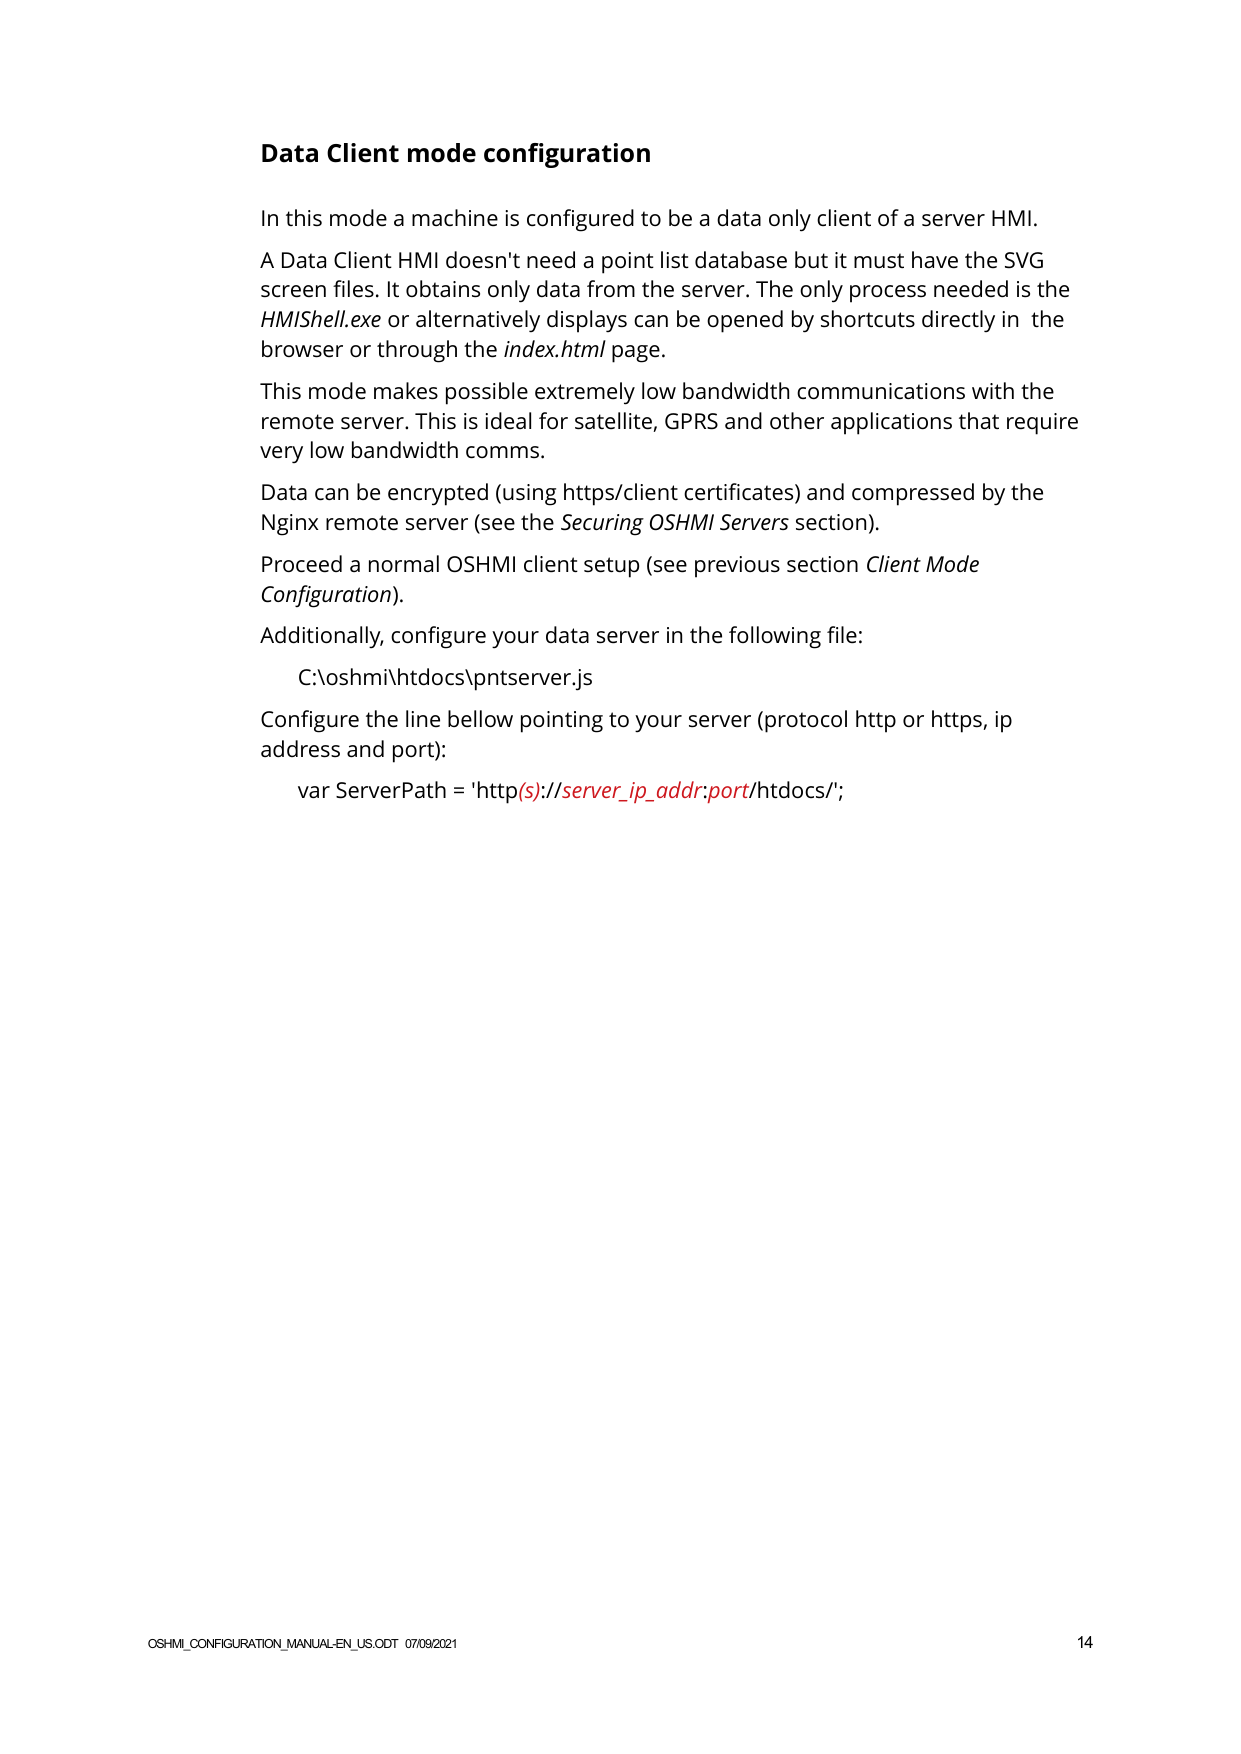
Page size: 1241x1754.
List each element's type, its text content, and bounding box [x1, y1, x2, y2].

text Proceed a normal OSHMI client setup (see previous section Client Mode Configuration). [260, 549, 1093, 608]
text Data can be encrypted (using https/client certificates) and compressed by the Nginx remote server (see the Securing OSHMI Servers section). [260, 477, 1093, 537]
subtitle Data Client mode configuration [260, 136, 1093, 170]
text In this mode a machine is configured to be a data only client of a server HMI. [260, 203, 1093, 233]
text A Data Client HMI doesn't need a point list database but it must have the SVG screen files. It obtains only data from the server. The only process needed is the HMIShell.exe or alternatively displays can be opened by shortcuts directly in the browser or through the index.html page. [260, 245, 1093, 364]
text Additionally, configure your data server in the following file: [260, 620, 1093, 650]
text var ServerPath = 'http(s)://server_ip_addr:port/htdocs/'; [260, 775, 1093, 805]
text C:\oshmi\htdocs\pntserver.js [260, 662, 1093, 692]
text Configure the line bellow pointing to your server (protocol http or https, ip address and port): [260, 704, 1093, 763]
text This mode makes possible extremely low bandwidth communications with the remote server. This is ideal for satellite, GPRS and other applications that require very low bandwidth comms. [260, 376, 1093, 465]
